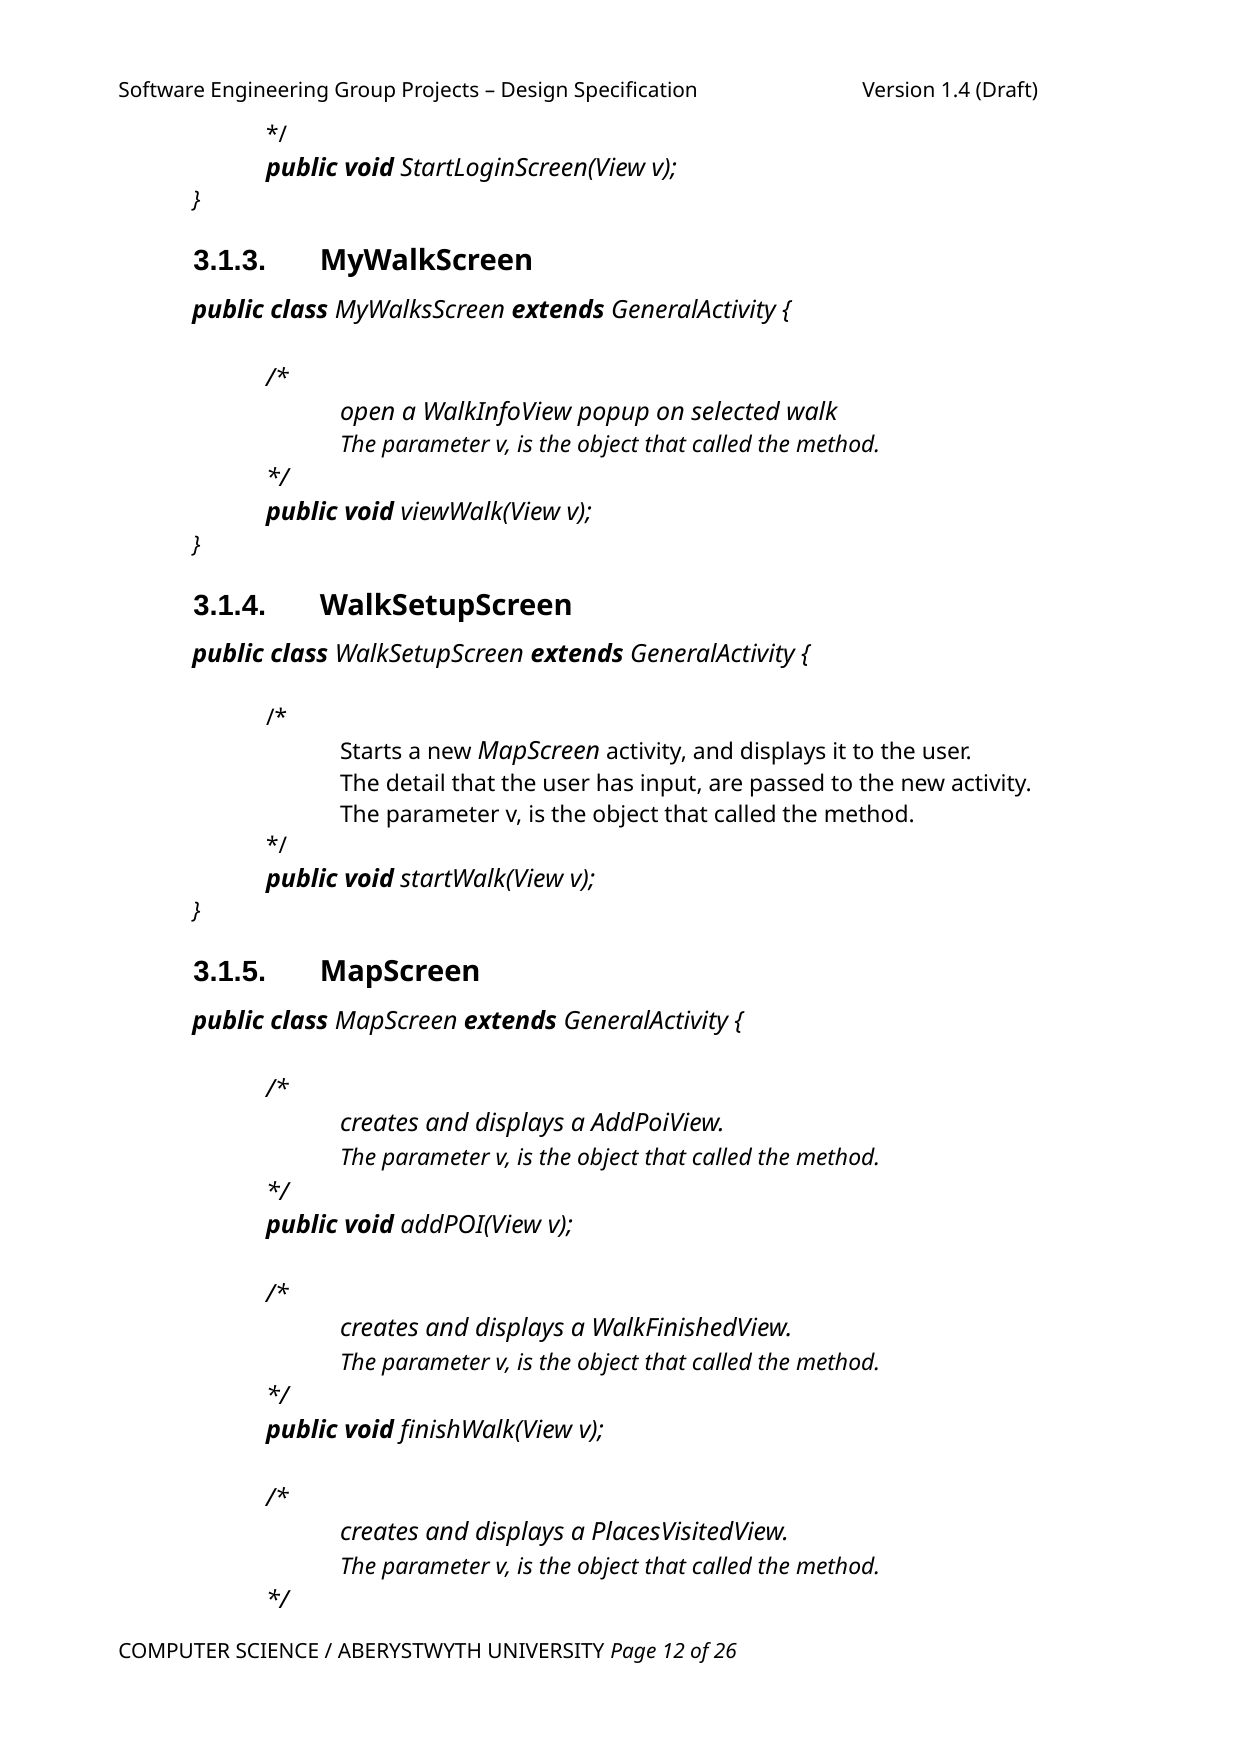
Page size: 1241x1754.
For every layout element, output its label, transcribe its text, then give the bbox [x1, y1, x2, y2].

text } [192, 183, 1122, 215]
text public void StartLoginScreen(View v); [192, 149, 1122, 183]
text public class MyWalksScreen extends GeneralActivity { [192, 292, 1122, 326]
text The parameter v, is the object that called the method. [192, 428, 1122, 459]
text } [192, 527, 1122, 559]
subtitle MapScreen [193, 951, 1122, 990]
text */ [192, 118, 1122, 149]
text */ [192, 1377, 1122, 1412]
text public void finishWalk(View v); [192, 1412, 1122, 1446]
subtitle MyWalkScreen [193, 240, 1122, 279]
text public class MapScreen extends GeneralActivity { [192, 1003, 1122, 1037]
text } [192, 894, 1122, 926]
text public void startWalk(View v); [192, 860, 1122, 894]
text The parameter v, is the object that called the method. [192, 798, 1122, 829]
text */ [192, 459, 1122, 493]
text creates and displays a PlacesVisitedView. [192, 1514, 1122, 1548]
subtitle WalkSetupScreen [193, 584, 1122, 623]
text /* [192, 701, 1122, 732]
text creates and displays a AddPoiView. [192, 1105, 1122, 1139]
text Starts a new MapScreen activity, and displays it to the user. [192, 732, 1122, 767]
text */ [192, 1173, 1122, 1207]
text */ [192, 829, 1122, 860]
text The parameter v, is the object that called the method. [192, 1139, 1122, 1173]
text public void addPOI(View v); [192, 1207, 1122, 1241]
text The parameter v, is the object that called the method. [192, 1548, 1122, 1582]
text The detail that the user has input, are passed to the new activity. [192, 767, 1122, 798]
text open a WalkInfoView popup on selected walk [192, 394, 1122, 428]
text /* [192, 360, 1122, 394]
text */ [192, 1582, 1122, 1616]
text /* [192, 1071, 1122, 1105]
text public void viewWalk(View v); [192, 493, 1122, 527]
text /* [192, 1275, 1122, 1309]
text creates and displays a WalkFinishedView. [192, 1309, 1122, 1343]
text /* [192, 1480, 1122, 1514]
text public class WalkSetupScreen extends GeneralActivity { [192, 636, 1122, 670]
text The parameter v, is the object that called the method. [192, 1343, 1122, 1377]
